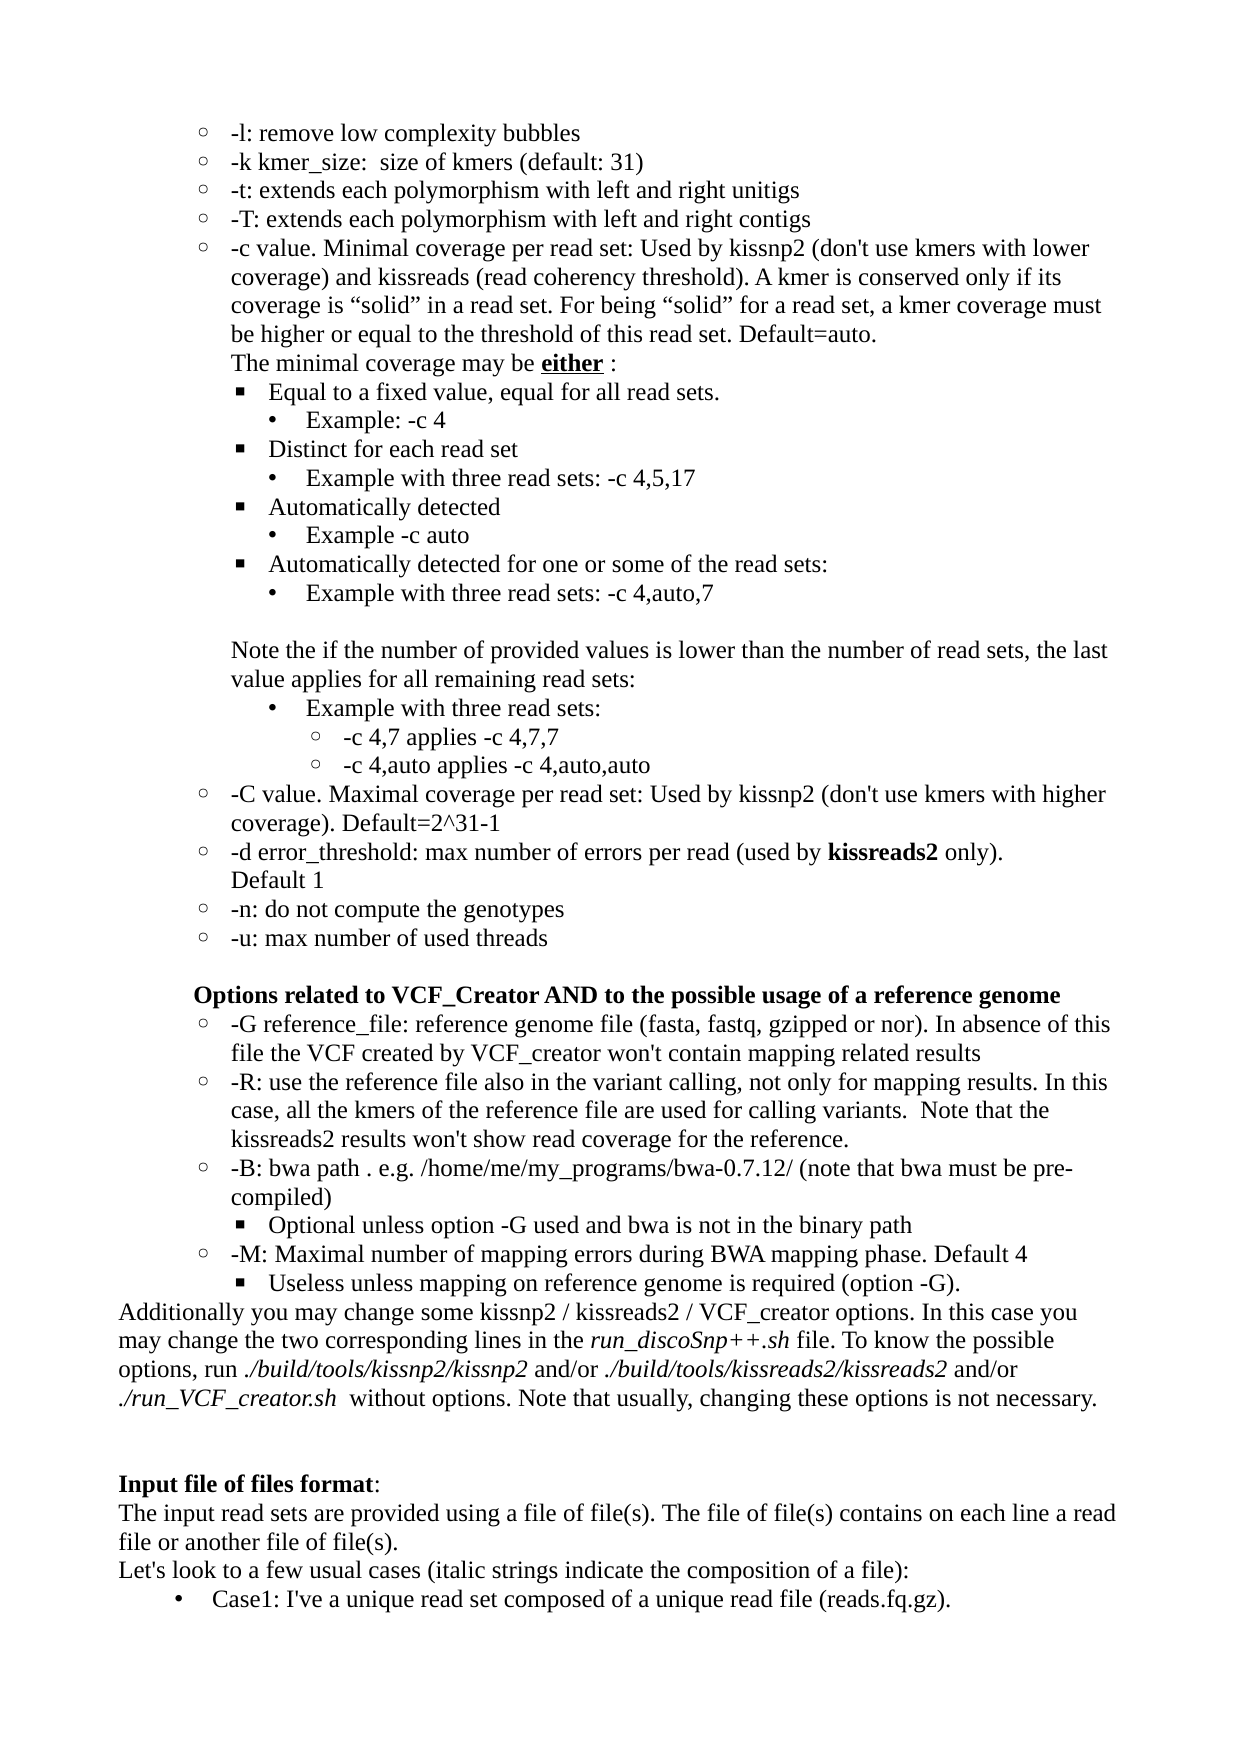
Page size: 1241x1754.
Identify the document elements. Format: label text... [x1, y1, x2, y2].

list -C value. Maximal coverage per read set: Used by kissnp2 (don't use kmers with higher coverage). Default=2^31-1 [193, 779, 1122, 837]
list -T: extends each polymorphism with left and right contigs [193, 204, 1122, 233]
list Options related to VCF_Creator AND to the possible usage of a reference genome [156, 981, 1122, 1009]
list Example with three read sets: -c 4,5,17 [268, 463, 1122, 492]
list -R: use the reference file also in the variant calling, not only for mapping results. In this case, all the kmers of the reference file are used for calling variants. Note that the kissreads2 results won't show read coverage for the reference. [193, 1067, 1122, 1153]
list -t: extends each polymorphism with left and right unitigs [193, 176, 1122, 204]
list -M: Maximal number of mapping errors during BWA mapping phase. Default 4 [193, 1239, 1122, 1268]
list Example with three read sets: [268, 693, 1122, 722]
list Example: -c 4 [268, 406, 1122, 434]
list Example with three read sets: -c 4,auto,7 [268, 578, 1122, 607]
text Let's look to a few usual cases (italic strings indicate the composition of a file): [118, 1556, 1122, 1584]
list -d error_threshold: max number of errors per read (used by kissreads2 only). Default 1 [193, 837, 1122, 894]
list Distinct for each read set [231, 434, 1122, 463]
list Automatically detected [231, 492, 1122, 521]
list Example -c auto [268, 521, 1122, 549]
list -G reference_file: reference genome file (fasta, fastq, gzipped or nor). In absence of this file the VCF created by VCF_creator won't contain mapping related results [193, 1009, 1122, 1067]
list -c 4,auto applies -c 4,auto,auto [306, 751, 1122, 779]
list -k kmer_size: size of kmers (default: 31) [193, 147, 1122, 176]
list -B: bwa path . e.g. /home/me/my_programs/bwa-0.7.12/ (note that bwa must be pre-compiled) [193, 1153, 1122, 1211]
list -c 4,7 applies -c 4,7,7 [306, 722, 1122, 751]
list Equal to a fixed value, equal for all read sets. [231, 377, 1122, 406]
list -c value. Minimal coverage per read set: Used by kissnp2 (don't use kmers with lower coverage) and kissreads (read coherency threshold). A kmer is conserved only if its coverage is “solid” in a read set. For being “solid” for a read set, a kmer coverage must be higher or equal to the threshold of this read set. Default=auto. [193, 233, 1122, 348]
list -u: max number of used threads [193, 923, 1122, 952]
list -l: remove low complexity bubbles [193, 118, 1122, 147]
text The input read sets are provided using a file of file(s). The file of file(s) contains on each line a read file or another file of file(s). [118, 1498, 1122, 1556]
list Note the if the number of provided values is lower than the number of read sets, the last value applies for all remaining read sets: [193, 636, 1122, 693]
list Optional unless option -G used and bwa is not in the binary path [231, 1211, 1122, 1239]
list Automatically detected for one or some of the read sets: [231, 549, 1122, 578]
list Case1: I've a unique read set composed of a unique read file (reads.fq.gz). [174, 1584, 1122, 1613]
list -n: do not compute the genotypes [193, 894, 1122, 923]
list The minimal coverage may be either : [193, 348, 1122, 377]
text Input file of files format: [118, 1469, 1122, 1498]
list Useless unless mapping on reference genome is required (option -G). [231, 1268, 1122, 1297]
text Additionally you may change some kissnp2 / kissreads2 / VCF_creator options. In this case you may change the two corresponding lines in the run_discoSnp++.sh file. To know the possible options, run ./build/tools/kissnp2/kissnp2 and/or ./build/tools/kissreads2/kissreads2 and/or ./run_VCF_creator.sh without options. Note that usually, changing these options is not necessary. [118, 1297, 1122, 1412]
